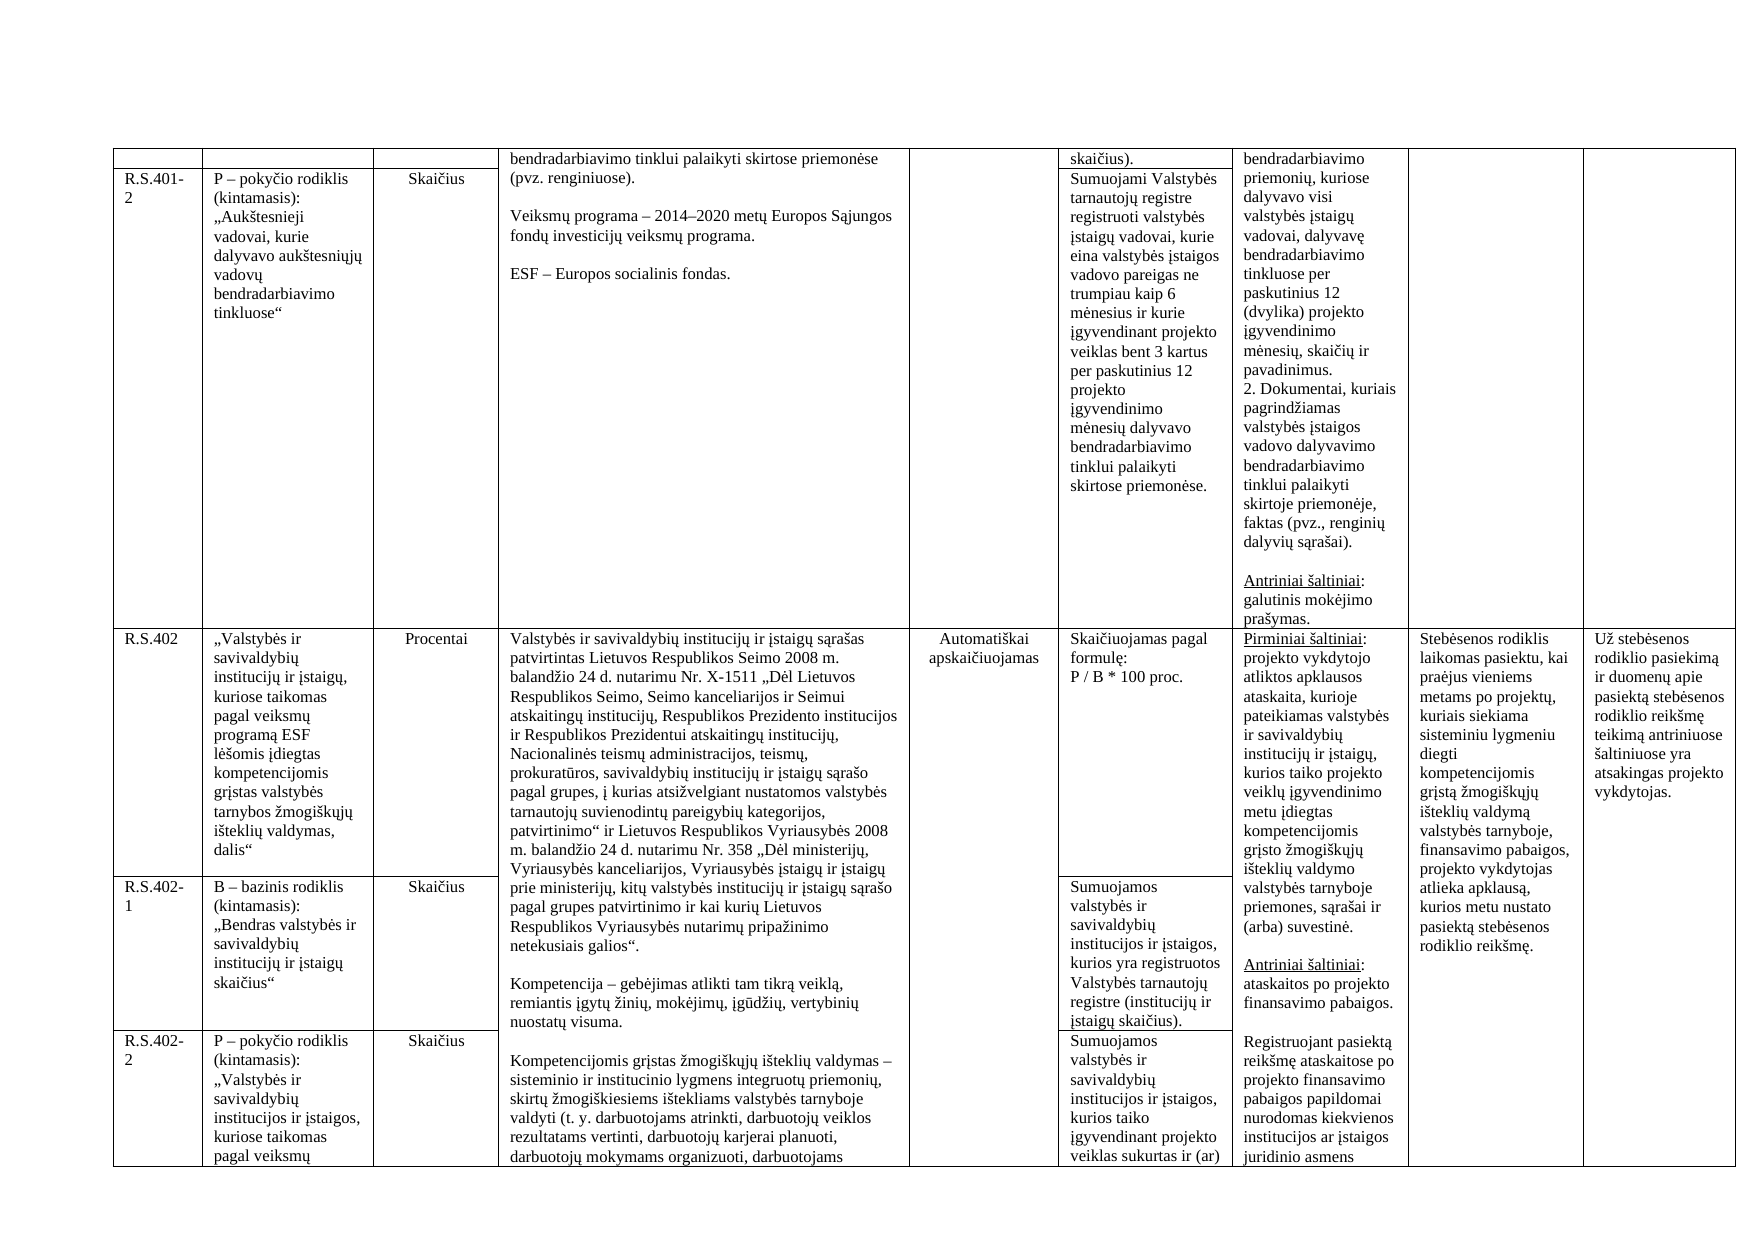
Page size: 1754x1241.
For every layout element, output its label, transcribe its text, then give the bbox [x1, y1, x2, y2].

table_cell R.S.402-2 [114, 1031, 202, 1166]
table_cell [114, 149, 202, 168]
table_cell Skaičius [374, 877, 498, 1030]
table_cell Skaičius [374, 169, 498, 628]
table_cell Valstybės ir savivaldybių institucijų ir įstaigų sąrašas patvirtintas Lietuvos Respublikos Seimo 2008 m. balandžio 24 d. nutarimu Nr. X-1511 „Dėl Lietuvos Respublikos Seimo, Seimo kanceliarijos ir Seimui atskaitingų institucijų, Respublikos Prezidento institucijos ir Respublikos Prezidentui atskaitingų institucijų, Nacionalinės teismų administracijos, teismų, prokuratūros, savivaldybių institucijų ir įstaigų sąrašo pagal grupes, į kurias atsižvelgiant nustatomos valstybės tarnautojų suvienodintų pareigybių kategorijos, patvirtinimo“ ir Lietuvos Respublikos Vyriausybės 2008 m. balandžio 24 d. nutarimu Nr. 358 „Dėl ministerijų, Vyriausybės kanceliarijos, Vyriausybės įstaigų ir įstaigų prie ministerijų, kitų valstybės institucijų ir įstaigų sąrašo pagal grupes patvirtinimo ir kai kurių Lietuvos Respublikos Vyriausybės nutarimų pripažinimo netekusiais galios“. Kompetencija – gebėjimas atlikti tam tikrą veiklą, remiantis įgytų žinių, mokėjimų, įgūdžių, vertybinių nuostatų visuma. Kompetencijomis grįstas žmogiškųjų išteklių valdymas – sisteminio ir institucinio lygmens integruotų priemonių, skirtų žmogiškiesiems ištekliams valstybės tarnyboje valdyti (t. y. darbuotojams atrinkti, darbuotojų veiklos rezultatams vertinti, darbuotojų karjerai planuoti, darbuotojų mokymams organizuoti, darbuotojams [499, 629, 909, 1166]
table_cell Automatiškai apskaičiuojamas [910, 629, 1058, 1166]
table_cell R.S.402 [114, 629, 202, 876]
table_cell Sumuojamos valstybės ir savivaldybių institucijos ir įstaigos, kurios yra registruotos Valstybės tarnautojų registre (institucijų ir įstaigų skaičius). [1059, 877, 1232, 1030]
table_cell bendradarbiavimo priemonių, kuriose dalyvavo visi valstybės įstaigų vadovai, dalyvavę bendradarbiavimo tinkluose per paskutinius 12 (dvylika) projekto įgyvendinimo mėnesių, skaičių ir pavadinimus. 2. Dokumentai, kuriais pagrindžiamas valstybės įstaigos vadovo dalyvavimo bendradarbiavimo tinklui palaikyti skirtoje priemonėje, faktas (pvz., renginių dalyvių sąrašai). Antriniai šaltiniai: galutinis mokėjimo prašymas. [1233, 149, 1408, 628]
table_cell P – pokyčio rodiklis (kintamasis): „Valstybės ir savivaldybių institucijos ir įstaigos, kuriose taikomas pagal veiksmų [203, 1031, 373, 1166]
table_cell Sumuojami Valstybės tarnautojų registre registruoti valstybės įstaigų vadovai, kurie eina valstybės įstaigos vadovo pareigas ne trumpiau kaip 6 mėnesius ir kurie įgyvendinant projekto veiklas bent 3 kartus per paskutinius 12 projekto įgyvendinimo mėnesių dalyvavo bendradarbiavimo tinklui palaikyti skirtose priemonėse. [1059, 169, 1232, 628]
table_cell Procentai [374, 629, 498, 876]
table_cell R.S.402-1 [114, 877, 202, 1030]
table_cell Skaičius [374, 1031, 498, 1166]
table_cell skaičius). [1059, 149, 1232, 168]
table_cell bendradarbiavimo tinklui palaikyti skirtose priemonėse (pvz. renginiuose). Veiksmų programa – 2014–2020 metų Europos Sąjungos fondų investicijų veiksmų programa. ESF – Europos socialinis fondas. [499, 149, 909, 628]
table_cell Už stebėsenos rodiklio pasiekimą ir duomenų apie pasiektą stebėsenos rodiklio reikšmę teikimą antriniuose šaltiniuose yra atsakingas projekto vykdytojas. [1584, 629, 1735, 1166]
table_cell B – bazinis rodiklis (kintamasis): „Bendras valstybės ir savivaldybių institucijų ir įstaigų skaičius“ [203, 877, 373, 1030]
table_cell Stebėsenos rodiklis laikomas pasiektu, kai praėjus vieniems metams po projektų, kuriais siekiama sisteminiu lygmeniu diegti kompetencijomis grįstą žmogiškųjų išteklių valdymą valstybės tarnyboje, finansavimo pabaigos, projekto vykdytojas atlieka apklausą, kurios metu nustato pasiektą stebėsenos rodiklio reikšmę. [1409, 629, 1583, 1166]
table_cell P – pokyčio rodiklis (kintamasis): „Aukštesnieji vadovai, kurie dalyvavo aukštesniųjų vadovų bendradarbiavimo tinkluose“ [203, 169, 373, 628]
table_cell Sumuojamos valstybės ir savivaldybių institucijos ir įstaigos, kurios taiko įgyvendinant projekto veiklas sukurtas ir (ar) [1059, 1031, 1232, 1166]
table_cell [1409, 149, 1583, 628]
table_cell „Valstybės ir savivaldybių institucijų ir įstaigų, kuriose taikomas pagal veiksmų programą ESF lėšomis įdiegtas kompetencijomis grįstas valstybės tarnybos žmogiškųjų išteklių valdymas, dalis“ [203, 629, 373, 876]
table_cell R.S.401-2 [114, 169, 202, 628]
table_cell Skaičiuojamas pagal formulę: P / B * 100 proc. [1059, 629, 1232, 876]
table_cell Pirminiai šaltiniai: projekto vykdytojo atliktos apklausos ataskaita, kurioje pateikiamas valstybės ir savivaldybių institucijų ir įstaigų, kurios taiko projekto veiklų įgyvendinimo metu įdiegtas kompetencijomis grįsto žmogiškųjų išteklių valdymo valstybės tarnyboje priemones, sąrašai ir (arba) suvestinė. Antriniai šaltiniai: ataskaitos po projekto finansavimo pabaigos. Registruojant pasiektą reikšmę ataskaitose po projekto finansavimo pabaigos papildomai nurodomas kiekvienos institucijos ar įstaigos juridinio asmens [1233, 629, 1408, 1166]
table_cell [910, 149, 1058, 628]
table_cell [374, 149, 498, 168]
table_cell [203, 149, 373, 168]
table_cell [1584, 149, 1735, 628]
